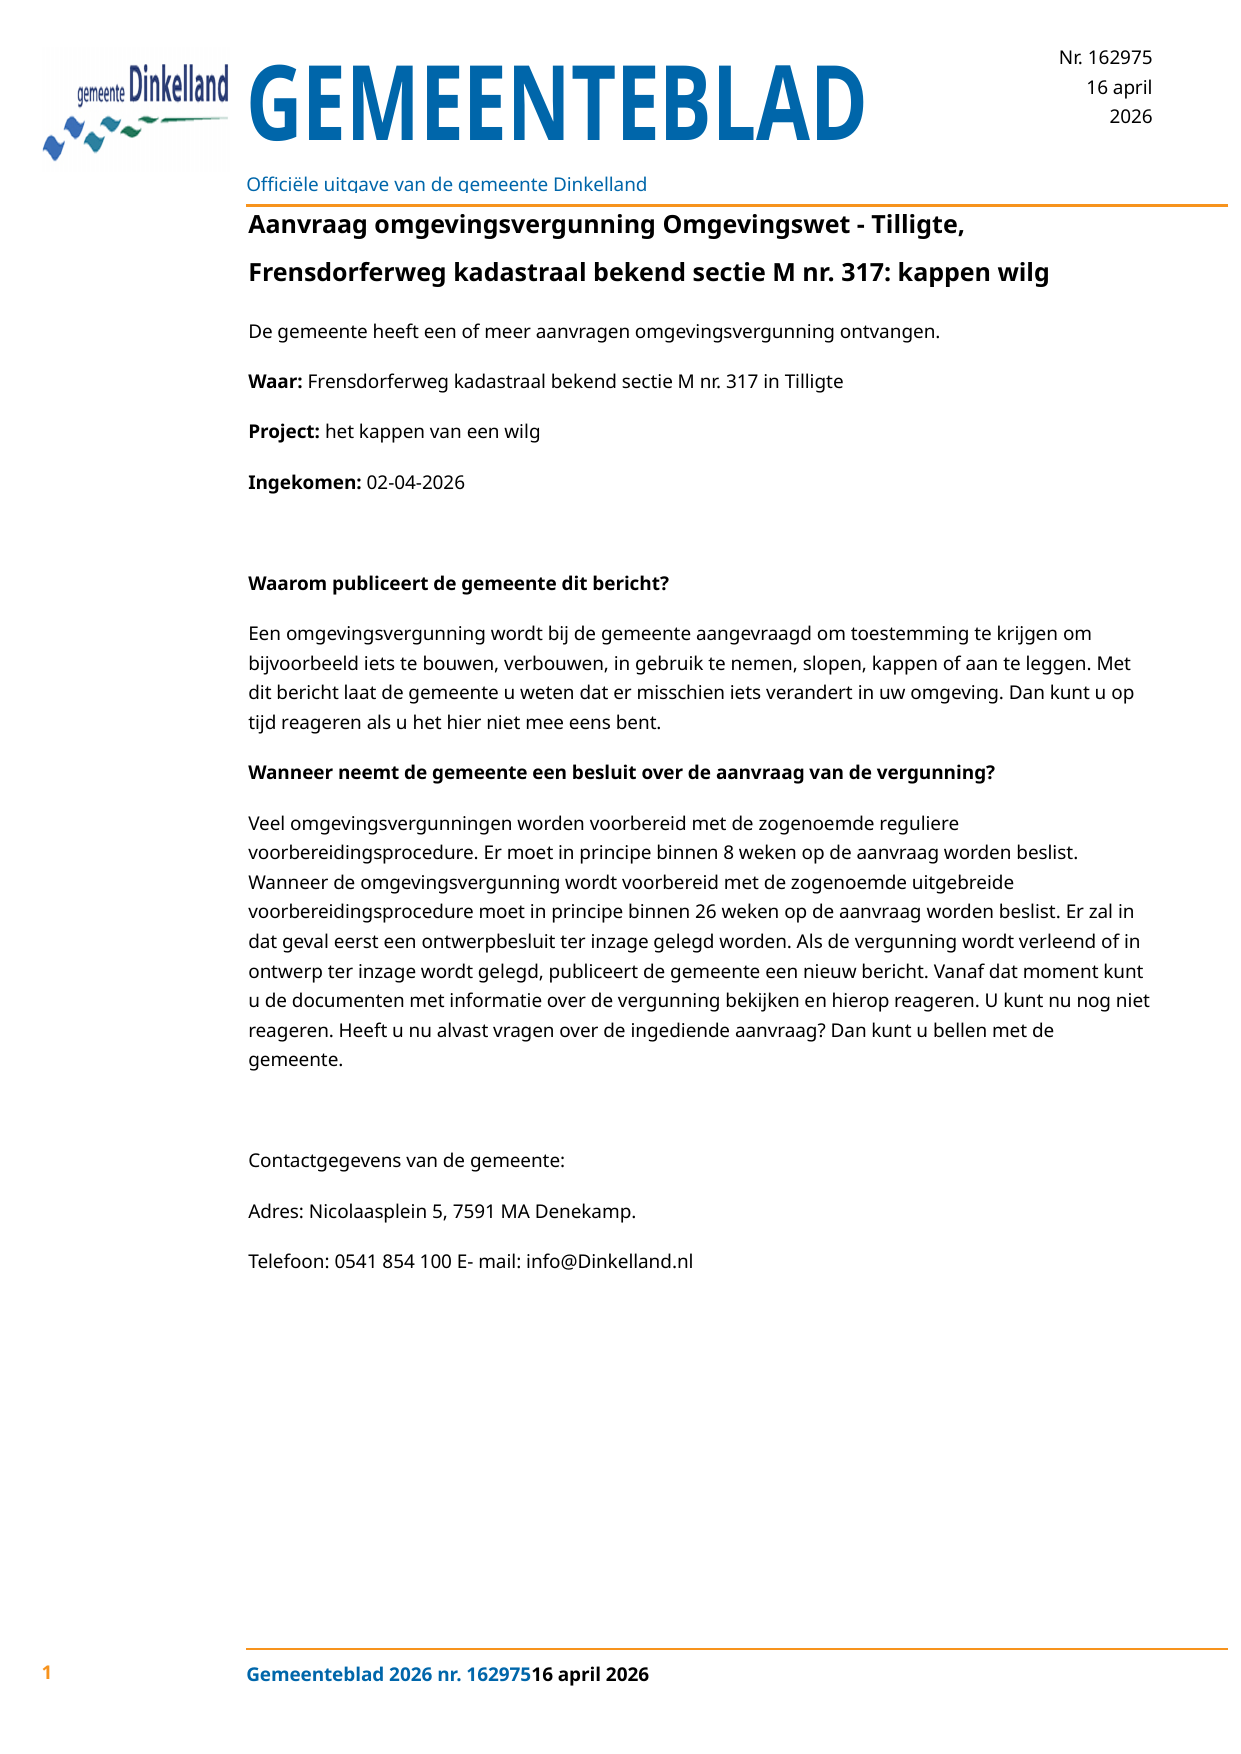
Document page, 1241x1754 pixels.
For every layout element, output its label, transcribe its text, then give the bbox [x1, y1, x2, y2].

text Contactgegevens van de gemeente: [248, 1147, 1152, 1173]
text Aanvraag omgevingsvergunning Omgevingswet - Tilligte, Frensdorferweg kadastraal bekend sectie M nr. 317: kappen wilg [248, 207, 1152, 288]
text Een omgevingsvergunning wordt bij de gemeente aangevraagd om toestemming te krijgen om bijvoorbeeld iets te bouwen, verbouwen, in gebruik te nemen, slopen, kappen of aan te leggen. Met dit bericht laat de gemeente u weten dat er misschien iets verandert in uw omgeving. Dan kunt u op tijd reageren als u het hier niet mee eens bent. [248, 620, 1152, 735]
text Veel omgevingsvergunningen worden voorbereid met de zogenoemde reguliere voorbereidingsprocedure. Er moet in principe binnen 8 weken op de aanvraag worden beslist. Wanneer de omgevingsvergunning wordt voorbereid met de zogenoemde uitgebreide voorbereidingsprocedure moet in principe binnen 26 weken op de aanvraag worden beslist. Er zal in dat geval eerst een ontwerpbesluit ter inzage gelegd worden. Als de vergunning wordt verleend of in ontwerp ter inzage wordt gelegd, publiceert de gemeente een nieuw bericht. Vanaf dat moment kunt u de documenten met informatie over de vergunning bekijken en hierop reageren. U kunt nu nog niet reageren. Heeft u nu alvast vragen over de ingediende aanvraag? Dan kunt u bellen met de gemeente. [248, 810, 1152, 1072]
text Wanneer neemt de gemeente een besluit over de aanvraag van de vergunning? [248, 759, 1152, 785]
text Adres: Nicolaasplein 5, 7591 MA Denekamp. [248, 1198, 1152, 1224]
text Waarom publiceert de gemeente dit bericht? [248, 570, 1152, 596]
text De gemeente heeft een of meer aanvragen omgevingsvergunning ontvangen. [248, 318, 1152, 344]
text Ingekomen: 02-04-2026 [248, 469, 1152, 495]
text Waar: Frensdorferweg kadastraal bekend sectie M nr. 317 in Tilligte [248, 368, 1152, 394]
text Project: het kappen van een wilg [248, 419, 1152, 444]
text Telefoon: 0541 854 100 E- mail: info@Dinkelland.nl [248, 1248, 1152, 1274]
picture [41, 47, 231, 172]
